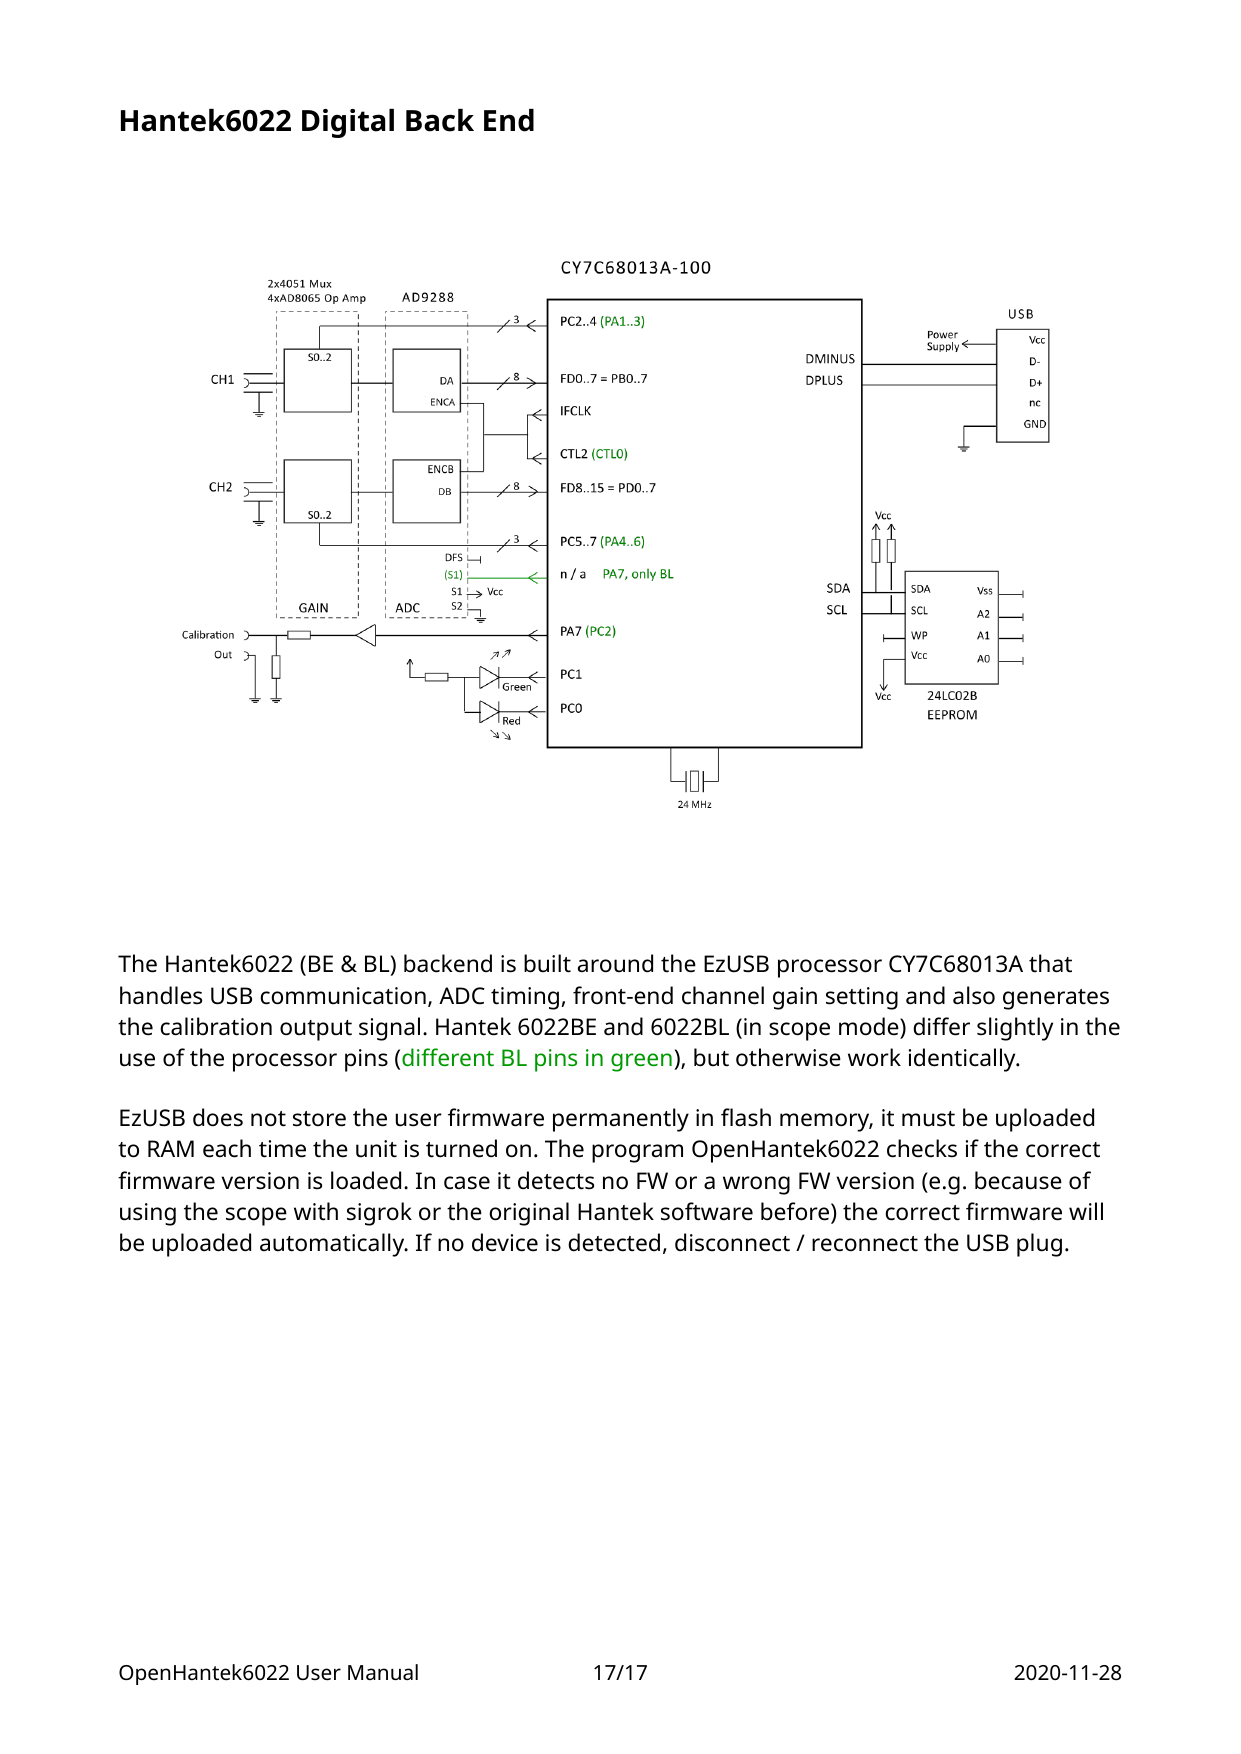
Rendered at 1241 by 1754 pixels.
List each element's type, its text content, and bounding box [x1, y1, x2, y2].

picture [118, 181, 1123, 891]
text The Hantek6022 (BE & BL) backend is built around the EzUSB processor CY7C68013A that handles USB communication, ADC timing, front-end channel gain setting and also generates the calibration output signal. Hantek 6022BE and 6022BL (in scope mode) differ slightly in the use of the processor pins (different BL pins in green), but otherwise work identically. [118, 948, 1122, 1073]
text EzUSB does not store the user firmware permanently in flash memory, it must be uploaded to RAM each time the unit is turned on. The program OpenHantek6022 checks if the correct firmware version is loaded. In case it detects no FW or a wrong FW version (e.g. because of using the scope with sigrok or the original Hantek software before) the correct firmware will be uploaded automatically. If no device is detected, disconnect / reconnect the USB plug. [118, 1102, 1122, 1258]
subtitle Hantek6022 Digital Back End [118, 100, 1122, 140]
